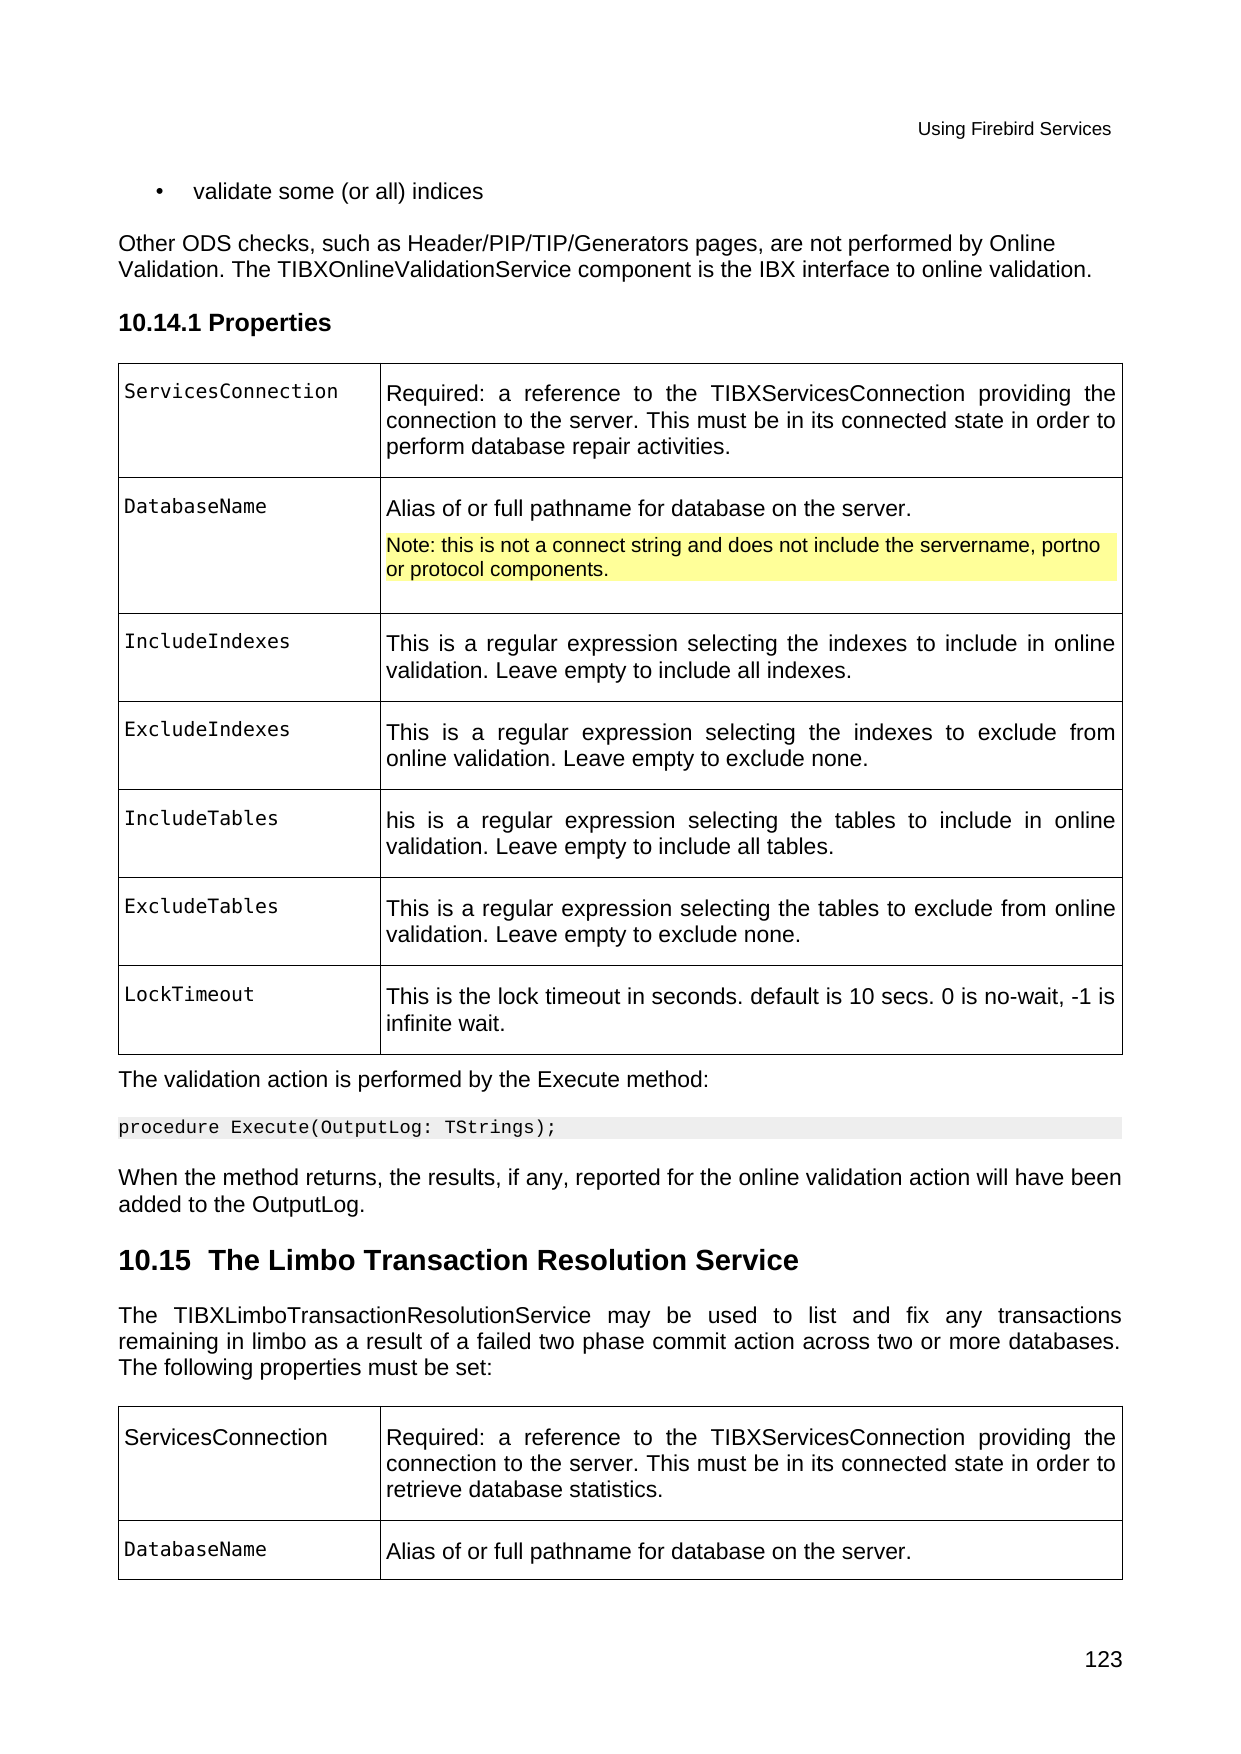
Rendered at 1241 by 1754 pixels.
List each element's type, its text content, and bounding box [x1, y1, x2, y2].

text Other ODS checks, such as Header/PIP/TIP/Generators pages, are not performed by Online Validation. The TIBXOnlineValidationService component is the IBX interface to online validation. [118, 230, 1122, 283]
table_cell IncludeTables [119, 790, 380, 877]
text The validation action is performed by the Execute method: [118, 1066, 1122, 1092]
text The TIBXLimboTransactionResolutionService may be used to list and fix any transactions remaining in limbo as a result of a failed two phase commit action across two or more databases. The following properties must be set: [118, 1302, 1122, 1381]
table_cell This is the lock timeout in seconds. default is 10 secs. 0 is no-wait, -1 is infinite wait. [381, 966, 1122, 1053]
text When the method returns, the results, if any, reported for the online validation action will have been added to the OutputLog. [118, 1164, 1122, 1217]
subtitle Properties [118, 308, 1122, 337]
table_cell LockTimeout [119, 966, 380, 1053]
table_cell This is a regular expression selecting the indexes to exclude from online validation. Leave empty to exclude none. [381, 702, 1122, 789]
table_cell This is a regular expression selecting the indexes to include in online validation. Leave empty to include all indexes. [381, 614, 1122, 701]
table_cell DatabaseName [119, 1521, 380, 1579]
table_header ServicesConnection [119, 1407, 380, 1520]
table_cell his is a regular expression selecting the tables to include in online validation. Leave empty to include all tables. [381, 790, 1122, 877]
subtitle The Limbo Transaction Resolution Service [118, 1242, 1122, 1276]
table_cell IncludeIndexes [119, 614, 380, 701]
table_header Required: a reference to the TIBXServicesConnection providing the connection to the server. This must be in its connected state in order to perform database repair activities. [381, 364, 1122, 477]
text procedure Execute(OutputLog: TStrings); [118, 1117, 1122, 1139]
table_cell This is a regular expression selecting the tables to exclude from online validation. Leave empty to exclude none. [381, 878, 1122, 965]
table_cell ExcludeTables [119, 878, 380, 965]
table_cell ExcludeIndexes [119, 702, 380, 789]
table_cell DatabaseName [119, 478, 380, 612]
table_header ServicesConnection [119, 364, 380, 477]
list validate some (or all) indices [156, 178, 1122, 204]
table_header Required: a reference to the TIBXServicesConnection providing the connection to the server. This must be in its connected state in order to retrieve database statistics. [381, 1407, 1122, 1520]
table_cell Alias of or full pathname for database on the server. [381, 1521, 1122, 1579]
table_cell Alias of or full pathname for database on the server. Note: this is not a connect string and does not include the servername, portno or protocol components. [381, 478, 1122, 612]
